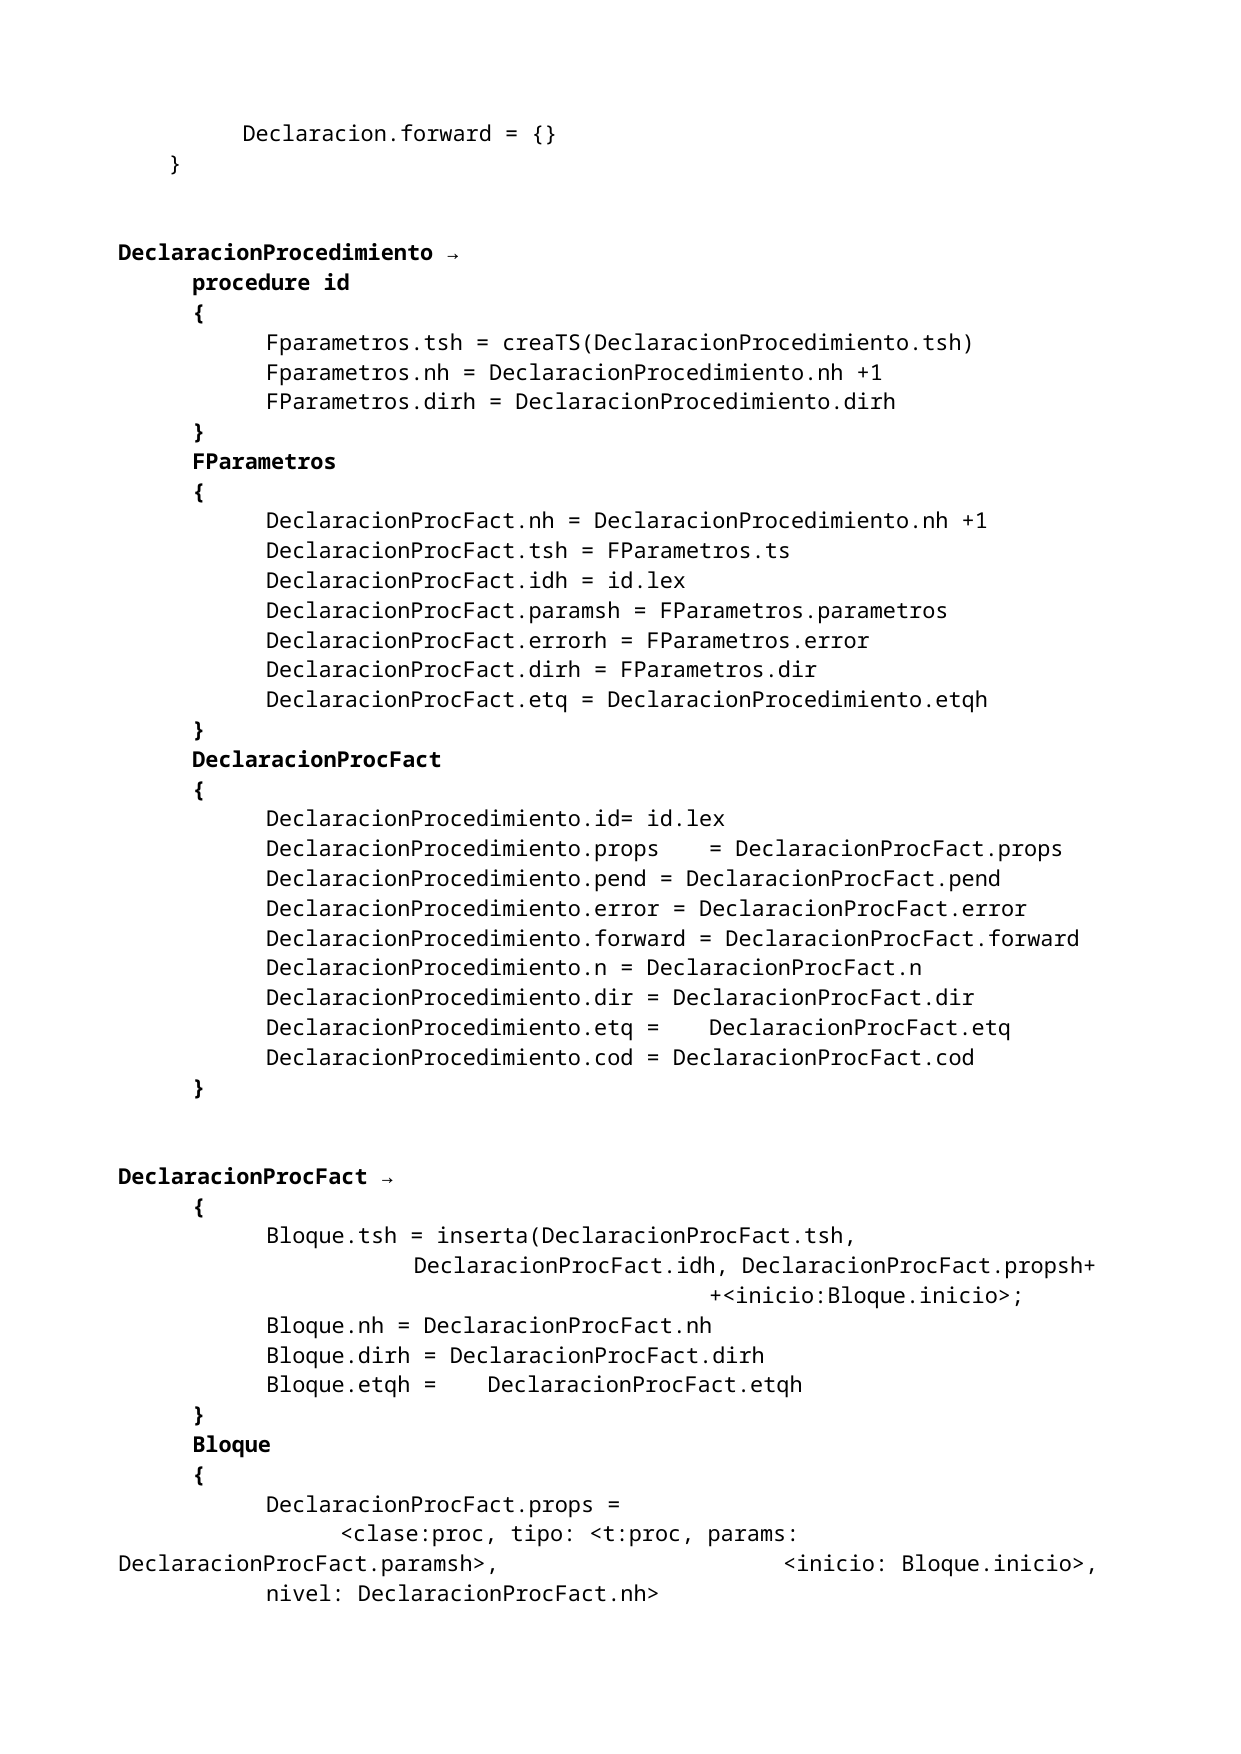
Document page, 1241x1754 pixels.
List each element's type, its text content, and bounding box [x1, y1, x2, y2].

text procedure id [118, 267, 1122, 297]
text DeclaracionProcFact.paramsh = FParametros.parametros [118, 595, 1122, 624]
text DeclaracionProcedimiento.id= id.lex [118, 803, 1122, 833]
text } [118, 416, 1122, 446]
text Fparametros.nh = DeclaracionProcedimiento.nh +1 [118, 356, 1122, 386]
text Bloque.dirh = DeclaracionProcFact.dirh [118, 1339, 1122, 1369]
text DeclaracionProcedimiento.cod = DeclaracionProcFact.cod [118, 1042, 1122, 1071]
text DeclaracionProcedimiento.props = DeclaracionProcFact.props [118, 833, 1122, 863]
text } [118, 1399, 1122, 1429]
text DeclaracionProcedimiento.pend = DeclaracionProcFact.pend [118, 863, 1122, 893]
text nivel: DeclaracionProcFact.nh> [118, 1578, 1122, 1608]
text DeclaracionProcFact.errorh = FParametros.error [118, 624, 1122, 654]
text Bloque.tsh = inserta(DeclaracionProcFact.tsh, DeclaracionProcFact.idh, DeclaracionProcFact.propsh+ +<inicio:Bloque.inicio>; [118, 1220, 1122, 1310]
text DeclaracionProcFact.dirh = FParametros.dir [118, 654, 1122, 684]
text { [118, 1459, 1122, 1488]
text DeclaracionProcFact → [118, 1161, 1122, 1191]
text { [118, 773, 1122, 803]
text DeclaracionProcFact [118, 744, 1122, 773]
text <clase:proc, tipo: <t:proc, params: DeclaracionProcFact.paramsh>, <inicio: Bloque.inicio>, [118, 1518, 1122, 1578]
text DeclaracionProcedimiento.etq = DeclaracionProcFact.etq [118, 1012, 1122, 1042]
text { [118, 297, 1122, 327]
text DeclaracionProcedimiento → [118, 237, 1122, 267]
text DeclaracionProcFact.tsh = FParametros.ts [118, 535, 1122, 565]
text Bloque [118, 1429, 1122, 1459]
text DeclaracionProcFact.nh = DeclaracionProcedimiento.nh +1 [118, 505, 1122, 535]
text DeclaracionProcedimiento.forward = DeclaracionProcFact.forward [118, 922, 1122, 952]
text Bloque.etqh = DeclaracionProcFact.etqh [118, 1369, 1122, 1399]
text { [118, 476, 1122, 505]
text Declaracion.forward = {} [168, 118, 1122, 148]
text FParametros [118, 446, 1122, 476]
text DeclaracionProcFact.etq = DeclaracionProcedimiento.etqh [118, 684, 1122, 714]
text FParametros.dirh = DeclaracionProcedimiento.dirh [118, 386, 1122, 416]
text DeclaracionProcedimiento.dir = DeclaracionProcFact.dir [118, 982, 1122, 1012]
text } [118, 714, 1122, 744]
text DeclaracionProcFact.props = [118, 1488, 1122, 1518]
text DeclaracionProcFact.idh = id.lex [118, 565, 1122, 595]
text } [168, 148, 1122, 178]
text } [118, 1071, 1122, 1101]
text DeclaracionProcedimiento.error = DeclaracionProcFact.error [118, 893, 1122, 922]
text Bloque.nh = DeclaracionProcFact.nh [118, 1310, 1122, 1339]
text DeclaracionProcedimiento.n = DeclaracionProcFact.n [118, 952, 1122, 982]
text Fparametros.tsh = creaTS(DeclaracionProcedimiento.tsh) [118, 327, 1122, 356]
text { [118, 1191, 1122, 1220]
